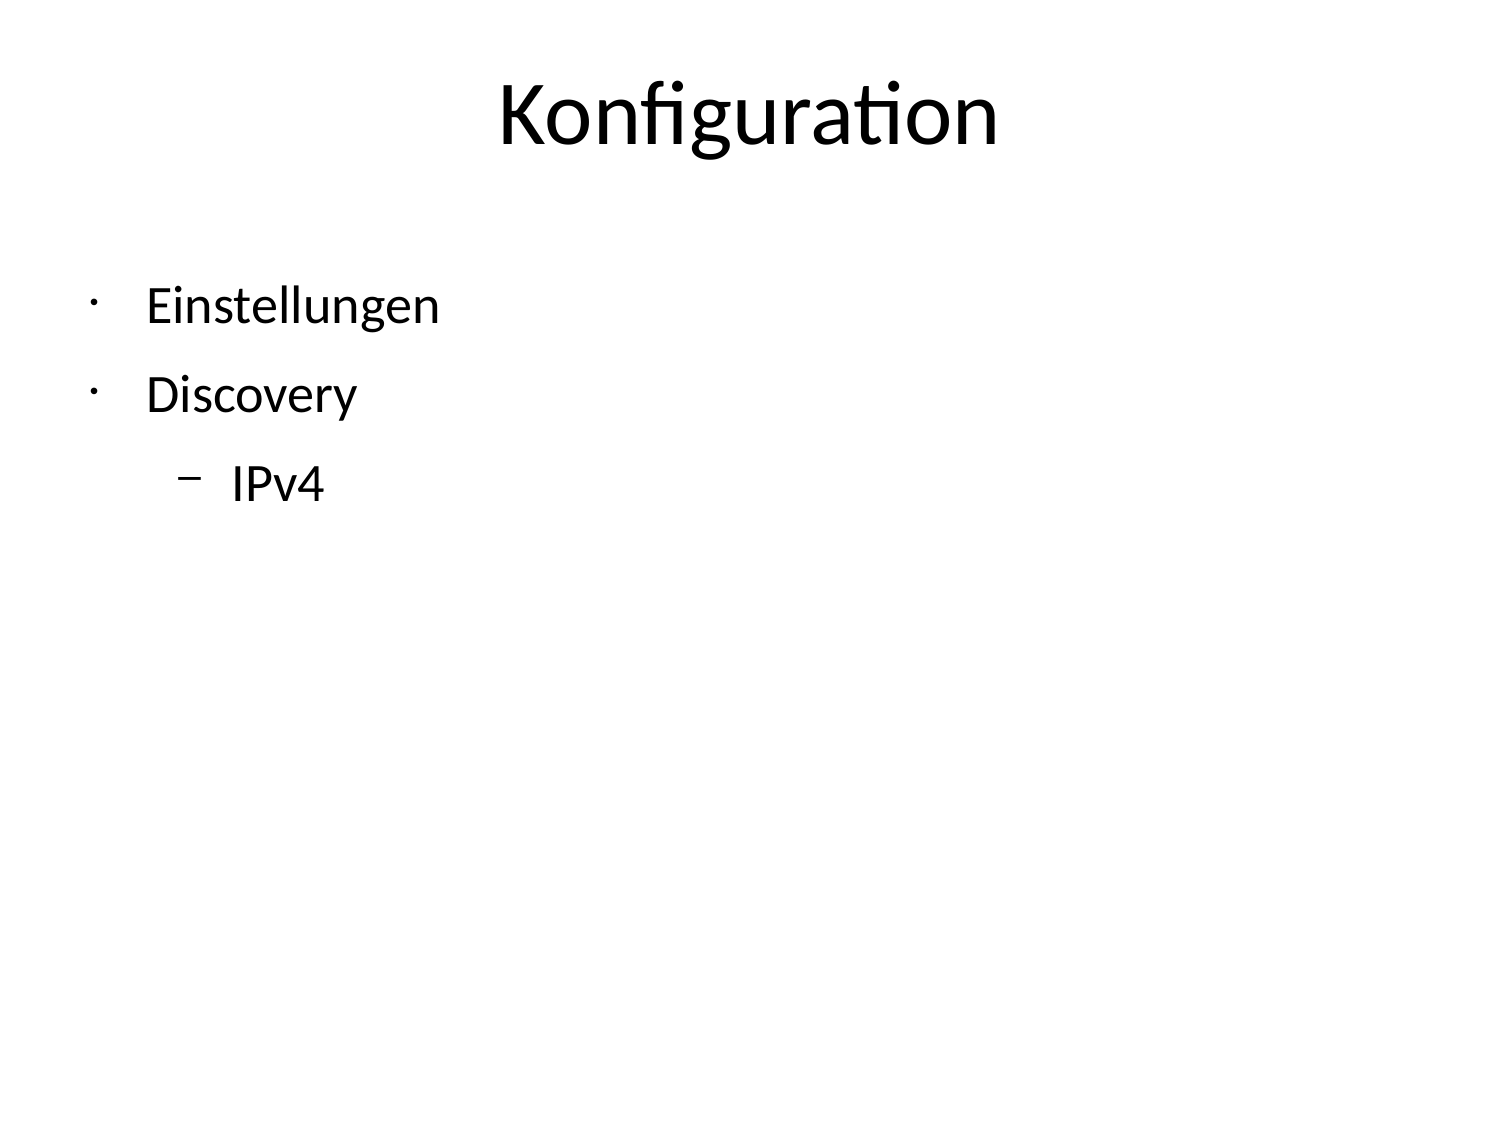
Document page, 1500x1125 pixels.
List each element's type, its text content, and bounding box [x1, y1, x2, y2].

list Einstellungen Discovery IPv4 [75, 262, 1425, 1005]
title Konfiguration [75, 45, 1425, 233]
